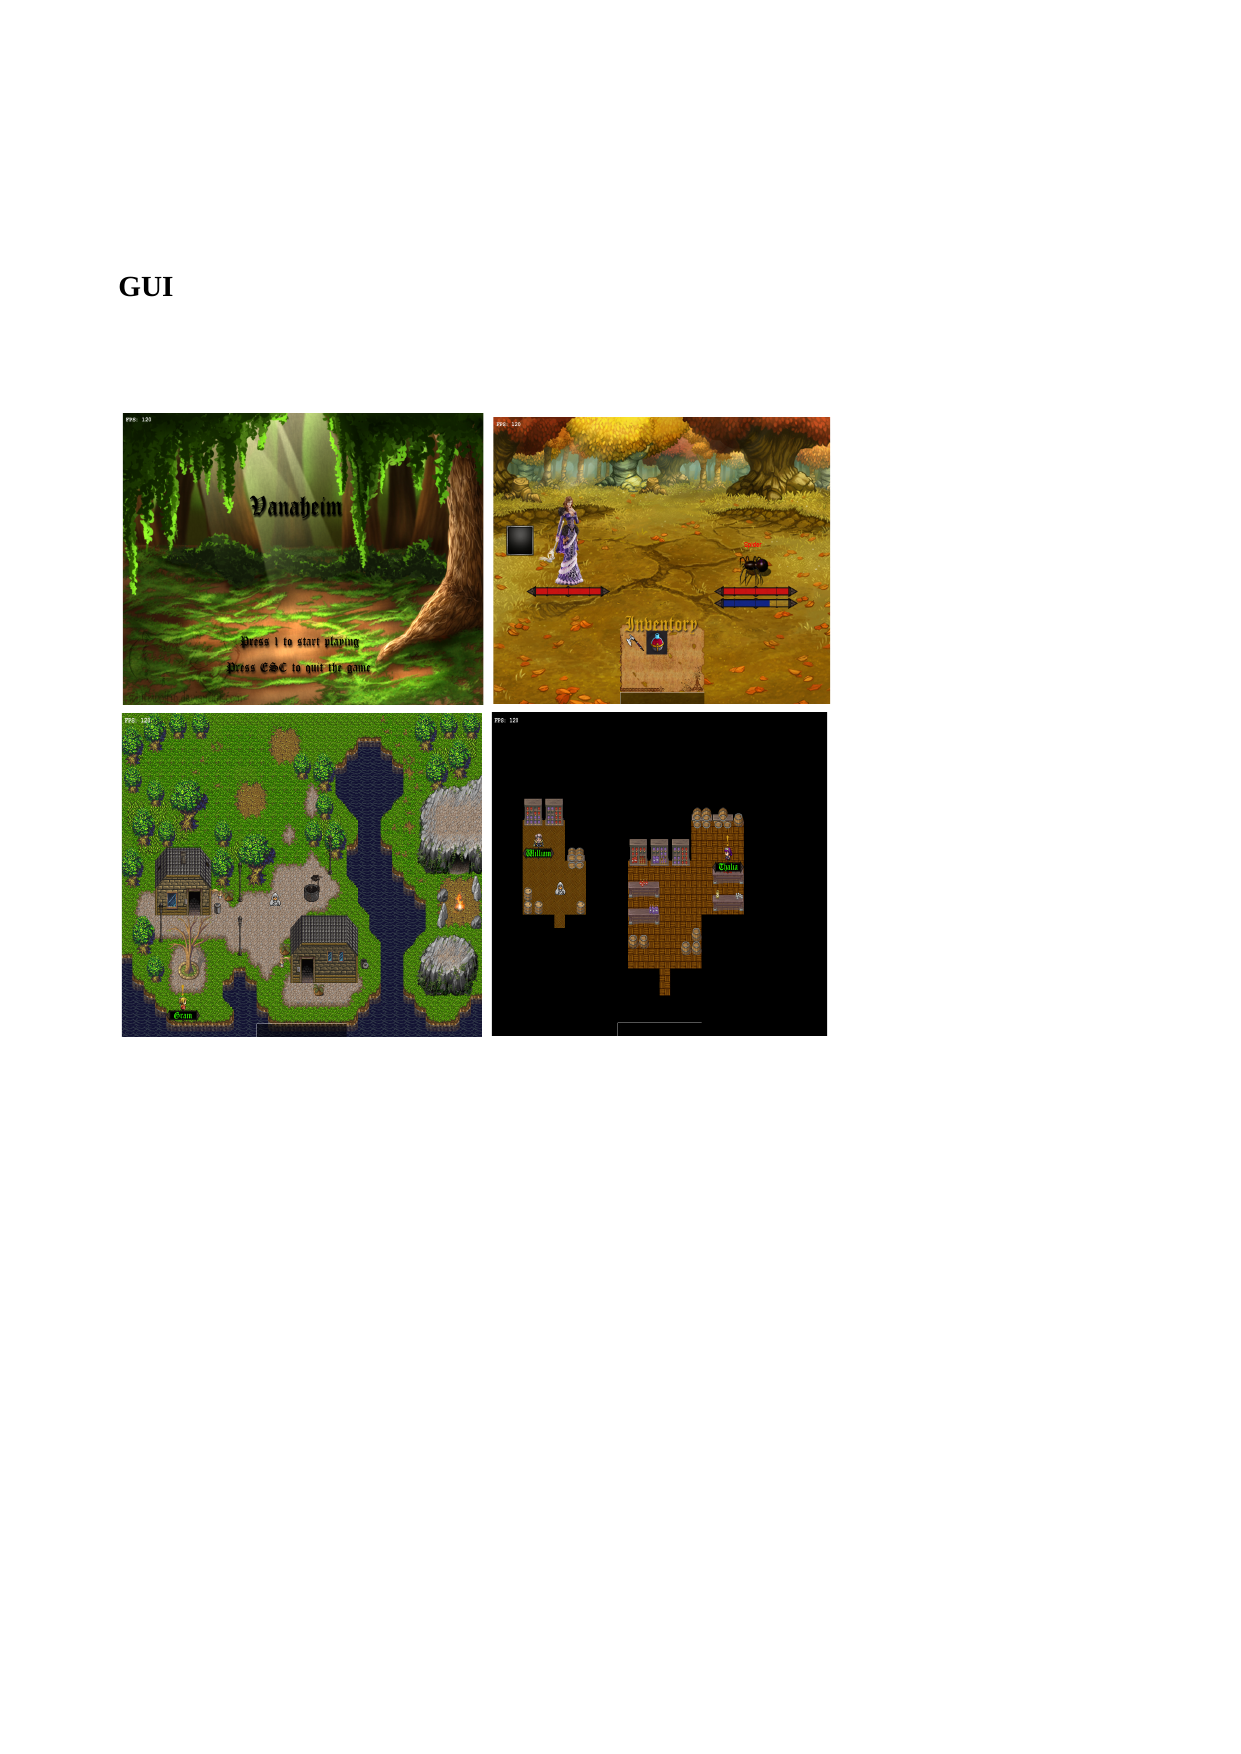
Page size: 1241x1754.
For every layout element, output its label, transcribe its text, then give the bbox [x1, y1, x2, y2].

picture [491, 712, 828, 1036]
picture [122, 413, 484, 705]
text GUI [118, 269, 1122, 303]
picture [493, 417, 831, 704]
picture [121, 713, 482, 1037]
